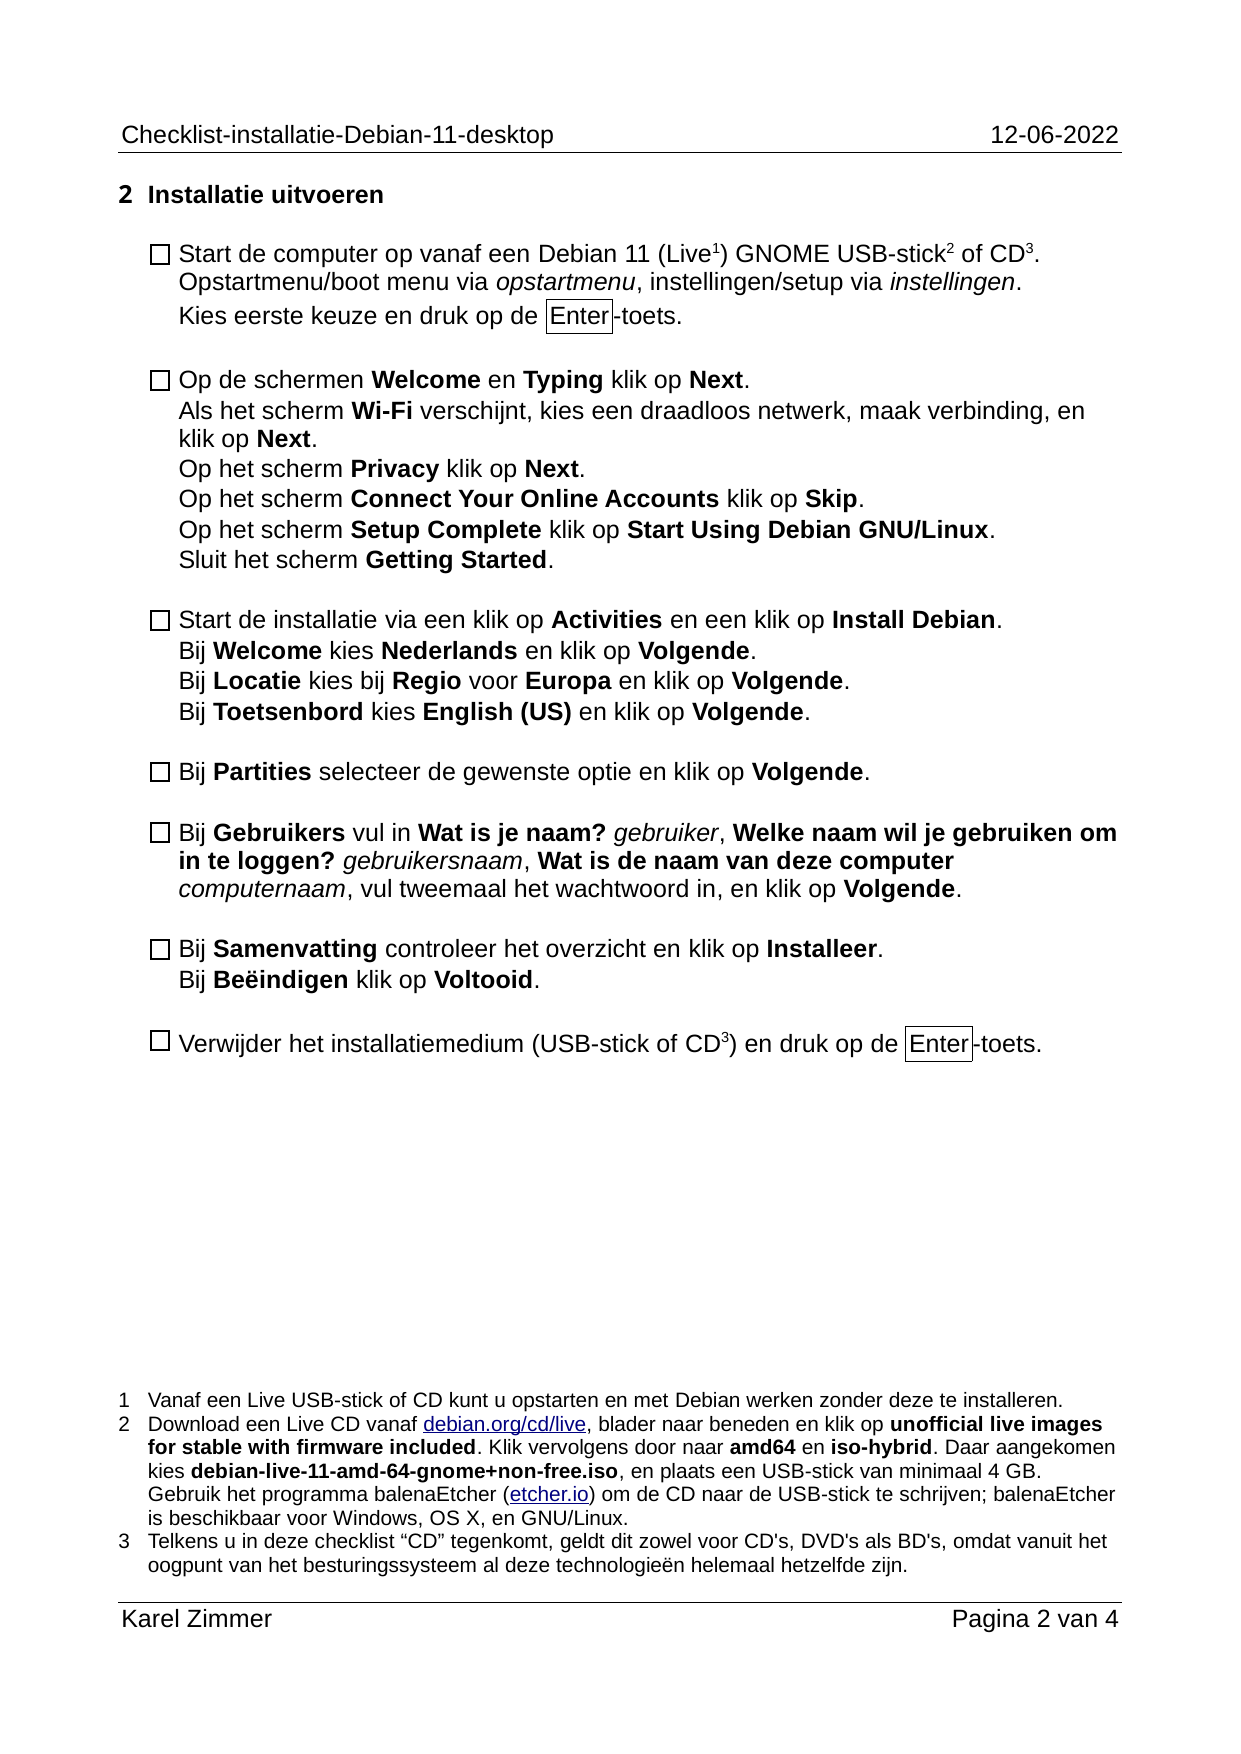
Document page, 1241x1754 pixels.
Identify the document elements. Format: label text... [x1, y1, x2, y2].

table_cell [141, 298, 177, 335]
table_cell Op de schermen Welcome en Typing klik op Next. [177, 365, 1121, 395]
table_cell [177, 904, 1121, 934]
table_cell [141, 514, 177, 545]
table_cell Kies eerste keuze en druk op de Enter-toets. [177, 298, 1121, 335]
table_cell Op het scherm Connect Your Online Accounts klik op Skip. [177, 484, 1121, 514]
table_cell [141, 395, 177, 454]
table_cell [141, 934, 177, 964]
table_header Start de computer op vanaf een Debian 11 (Live) GNOME USB-stick of CD. Opstartmenu/boot menu via opstartmenu, instellingen/setup via instellingen. [177, 239, 1121, 297]
table_cell [141, 454, 177, 484]
table_cell [177, 727, 1121, 757]
table_cell [141, 545, 177, 575]
list Installatie uitvoeren [118, 177, 1122, 211]
table_cell Als het scherm Wi-Fi verschijnt, kies een draadloos netwerk, maak verbinding, en klik op Next. [177, 395, 1121, 454]
table_cell [141, 757, 177, 787]
table_cell [141, 965, 177, 995]
table_cell [141, 787, 177, 817]
table_cell [177, 335, 1121, 365]
table_cell [141, 636, 177, 666]
table_cell [177, 787, 1121, 817]
table_cell [141, 818, 177, 904]
table_cell Sluit het scherm Getting Started. [177, 545, 1121, 575]
table_cell Bij Welcome kies Nederlands en klik op Volgende. [177, 636, 1121, 666]
table_cell [177, 575, 1121, 605]
table_cell [141, 727, 177, 757]
table_cell [141, 335, 177, 365]
table_cell [177, 995, 1121, 1025]
table_header [141, 239, 177, 297]
table_cell Op het scherm Setup Complete klik op Start Using Debian GNU/Linux. [177, 514, 1121, 545]
table_cell Bij Gebruikers vul in Wat is je naam? gebruiker, Welke naam wil je gebruiken om in te loggen? gebruikersnaam, Wat is de naam van deze computer computernaam, vul tweemaal het wachtwoord in, en klik op Volgende. [177, 818, 1121, 904]
table_cell [141, 605, 177, 636]
table_cell [141, 575, 177, 605]
table_cell Start de installatie via een klik op Activities en een klik op Install Debian. [177, 605, 1121, 636]
table_cell Bij Beëindigen klik op Voltooid. [177, 965, 1121, 995]
table_cell [141, 365, 177, 395]
table_cell [141, 696, 177, 727]
table_cell Op het scherm Privacy klik op Next. [177, 454, 1121, 484]
table_cell Bij Toetsenbord kies English (US) en klik op Volgende. [177, 696, 1121, 727]
table_cell [141, 484, 177, 514]
table_cell Bij Partities selecteer de gewenste optie en klik op Volgende. [177, 757, 1121, 787]
table_cell Bij Locatie kies bij Regio voor Europa en klik op Volgende. [177, 666, 1121, 696]
table_cell [141, 1025, 177, 1062]
table_cell Bij Samenvatting controleer het overzicht en klik op Installeer. [177, 934, 1121, 964]
table_cell [141, 666, 177, 696]
table_cell [141, 995, 177, 1025]
table_cell Verwijder het installatiemedium (USB-stick of CD3) en druk op de Enter-toets. [177, 1025, 1121, 1062]
table_cell [141, 904, 177, 934]
